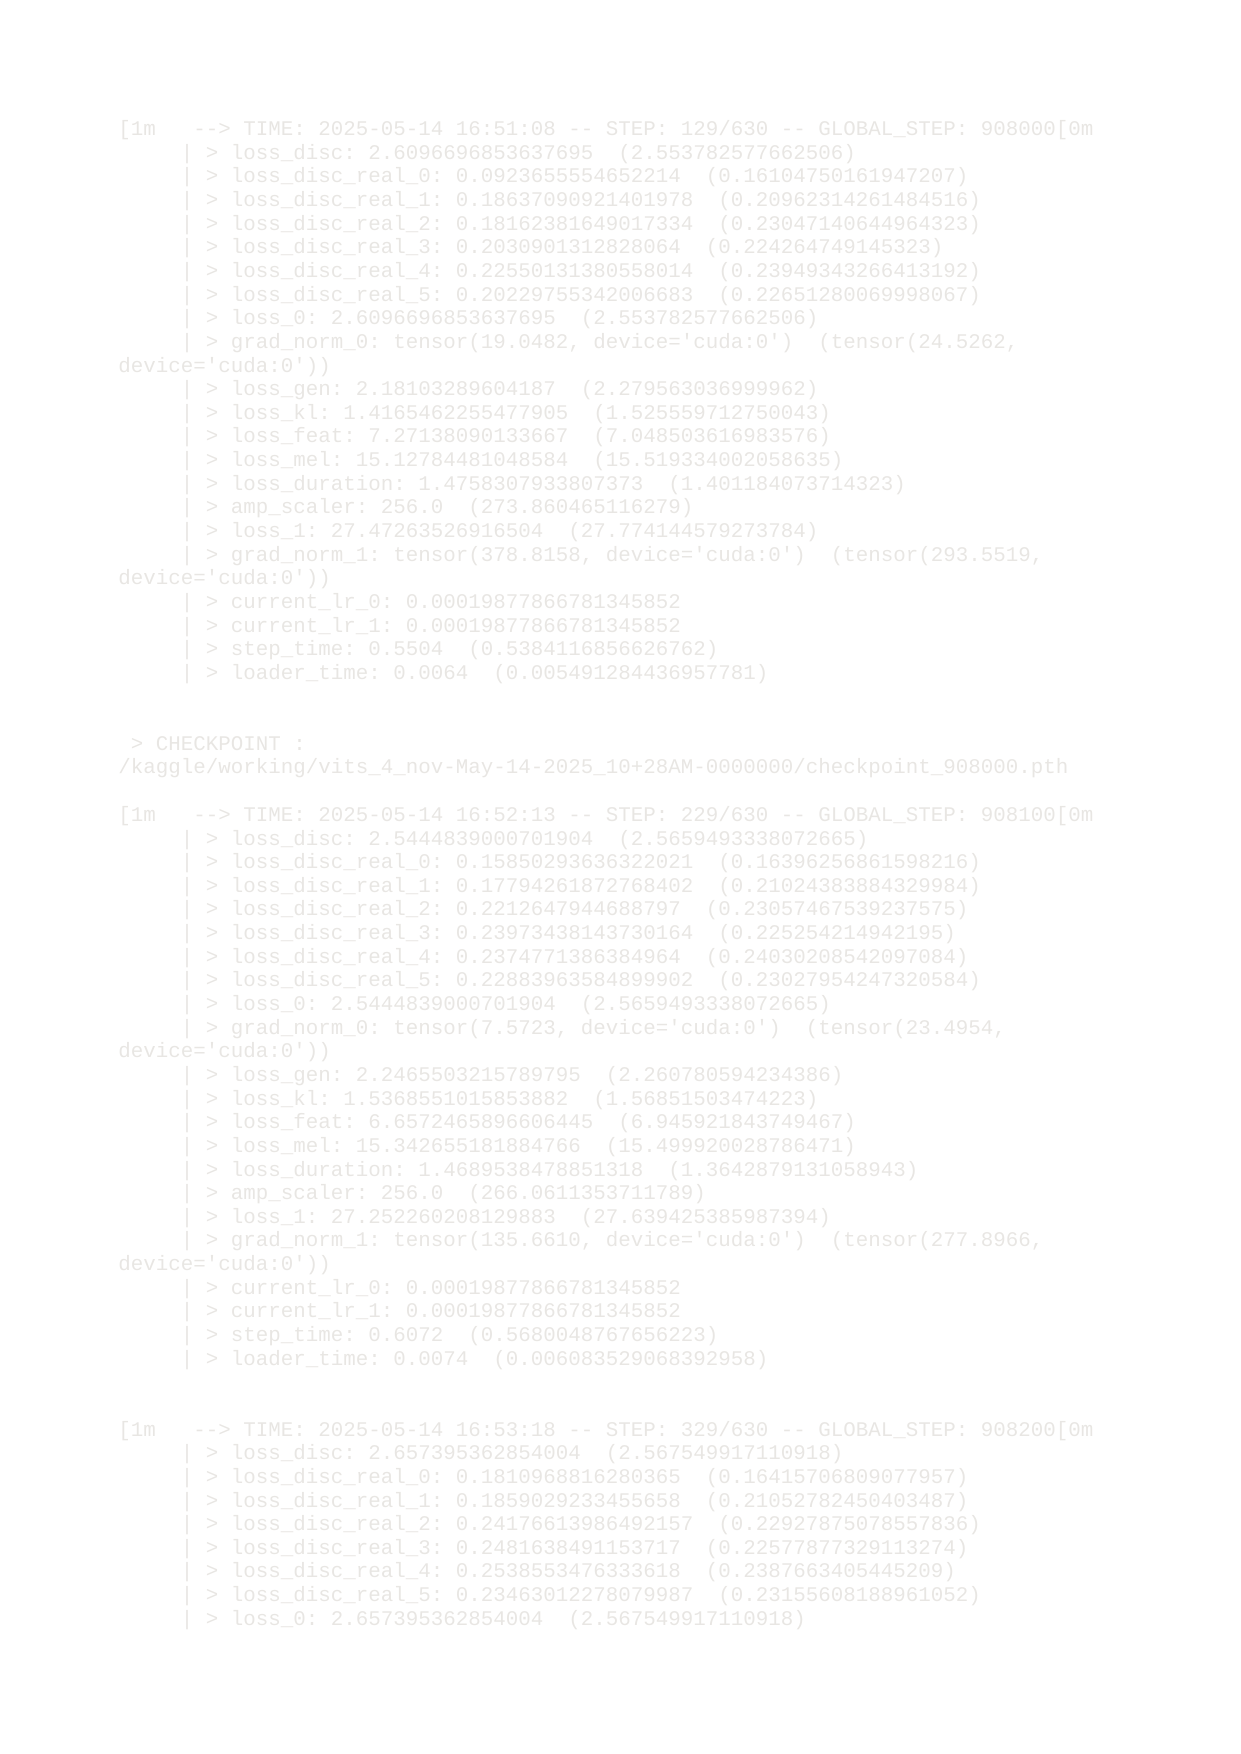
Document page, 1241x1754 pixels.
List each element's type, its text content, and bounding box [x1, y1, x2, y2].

text | > loss_1: 27.47263526916504 (27.774144579273784) [118, 520, 1122, 544]
text | > loss_feat: 7.27138090133667 (7.048503616983576) [118, 426, 1122, 449]
text | > step_time: 0.5504 (0.5384116856626762) [118, 638, 1122, 662]
text > CHECKPOINT : /kaggle/working/vits_4_nov-May-14-2025_10+28AM-0000000/checkpoint_908000.pth [118, 733, 1122, 780]
text | > loss_disc_real_2: 0.24176613986492157 (0.22927875078557836) [118, 1513, 1122, 1537]
text | > grad_norm_1: tensor(135.6610, device='cuda:0') (tensor(277.8966, device='cuda:0')) [118, 1229, 1122, 1277]
text | > loss_disc: 2.657395362854004 (2.567549917110918) [118, 1442, 1122, 1466]
text [1m --> TIME: 2025-05-14 16:52:13 -- STEP: 229/630 -- GLOBAL_STEP: 908100[0m [118, 804, 1122, 827]
text | > current_lr_0: 0.00019877866781345852 [118, 1277, 1122, 1300]
text | > amp_scaler: 256.0 (266.0611353711789) [118, 1182, 1122, 1206]
text | > loss_feat: 6.6572465896606445 (6.945921843749467) [118, 1111, 1122, 1135]
text | > loss_gen: 2.18103289604187 (2.279563036999962) [118, 378, 1122, 402]
text | > loss_kl: 1.4165462255477905 (1.525559712750043) [118, 402, 1122, 426]
text | > grad_norm_0: tensor(7.5723, device='cuda:0') (tensor(23.4954, device='cuda:0')) [118, 1017, 1122, 1064]
text | > loader_time: 0.0064 (0.005491284436957781) [118, 662, 1122, 686]
text | > loss_duration: 1.4758307933807373 (1.401184073714323) [118, 473, 1122, 496]
text | > loss_disc_real_1: 0.17794261872768402 (0.21024383884329984) [118, 875, 1122, 898]
text | > loss_disc: 2.5444839000701904 (2.5659493338072665) [118, 827, 1122, 851]
text | > step_time: 0.6072 (0.5680048767656223) [118, 1324, 1122, 1348]
text | > loss_0: 2.657395362854004 (2.567549917110918) [118, 1608, 1122, 1631]
text [1m --> TIME: 2025-05-14 16:51:08 -- STEP: 129/630 -- GLOBAL_STEP: 908000[0m [118, 118, 1122, 142]
text | > loss_disc_real_3: 0.2481638491153717 (0.22577877329113274) [118, 1537, 1122, 1561]
text | > loss_disc_real_4: 0.2374771386384964 (0.24030208542097084) [118, 946, 1122, 969]
text | > loss_disc_real_1: 0.18637090921401978 (0.20962314261484516) [118, 189, 1122, 213]
text | > loss_disc_real_0: 0.15850293636322021 (0.16396256861598216) [118, 851, 1122, 875]
text | > loader_time: 0.0074 (0.006083529068392958) [118, 1348, 1122, 1371]
text [1m --> TIME: 2025-05-14 16:53:18 -- STEP: 329/630 -- GLOBAL_STEP: 908200[0m [118, 1419, 1122, 1442]
text | > loss_0: 2.6096696853637695 (2.553782577662506) [118, 307, 1122, 331]
text | > current_lr_0: 0.00019877866781345852 [118, 591, 1122, 615]
text | > loss_disc_real_5: 0.23463012278079987 (0.23155608188961052) [118, 1584, 1122, 1608]
text | > current_lr_1: 0.00019877866781345852 [118, 1300, 1122, 1324]
text | > loss_disc_real_4: 0.2538553476333618 (0.2387663405445209) [118, 1561, 1122, 1584]
text | > grad_norm_0: tensor(19.0482, device='cuda:0') (tensor(24.5262, device='cuda:0')) [118, 331, 1122, 378]
text | > loss_disc_real_0: 0.1810968816280365 (0.16415706809077957) [118, 1466, 1122, 1489]
text | > loss_disc: 2.6096696853637695 (2.553782577662506) [118, 142, 1122, 165]
text | > loss_mel: 15.342655181884766 (15.499920028786471) [118, 1135, 1122, 1158]
text | > loss_disc_real_5: 0.20229755342006683 (0.22651280069998067) [118, 284, 1122, 307]
text | > loss_disc_real_1: 0.1859029233455658 (0.21052782450403487) [118, 1489, 1122, 1513]
text | > grad_norm_1: tensor(378.8158, device='cuda:0') (tensor(293.5519, device='cuda:0')) [118, 544, 1122, 591]
text | > loss_gen: 2.2465503215789795 (2.260780594234386) [118, 1064, 1122, 1088]
text | > loss_disc_real_3: 0.23973438143730164 (0.225254214942195) [118, 922, 1122, 946]
text | > loss_mel: 15.12784481048584 (15.519334002058635) [118, 449, 1122, 473]
text | > loss_kl: 1.5368551015853882 (1.56851503474223) [118, 1088, 1122, 1111]
text | > loss_duration: 1.4689538478851318 (1.3642879131058943) [118, 1158, 1122, 1182]
text | > loss_0: 2.5444839000701904 (2.5659493338072665) [118, 993, 1122, 1017]
text | > current_lr_1: 0.00019877866781345852 [118, 615, 1122, 638]
text | > loss_disc_real_3: 0.2030901312828064 (0.224264749145323) [118, 236, 1122, 260]
text | > loss_disc_real_4: 0.22550131380558014 (0.23949343266413192) [118, 260, 1122, 284]
text | > loss_disc_real_2: 0.18162381649017334 (0.23047140644964323) [118, 213, 1122, 236]
text | > loss_disc_real_0: 0.0923655554652214 (0.16104750161947207) [118, 165, 1122, 189]
text | > loss_disc_real_5: 0.22883963584899902 (0.23027954247320584) [118, 969, 1122, 993]
text | > loss_disc_real_2: 0.2212647944688797 (0.23057467539237575) [118, 898, 1122, 922]
text | > loss_1: 27.252260208129883 (27.639425385987394) [118, 1206, 1122, 1229]
text | > amp_scaler: 256.0 (273.860465116279) [118, 496, 1122, 520]
